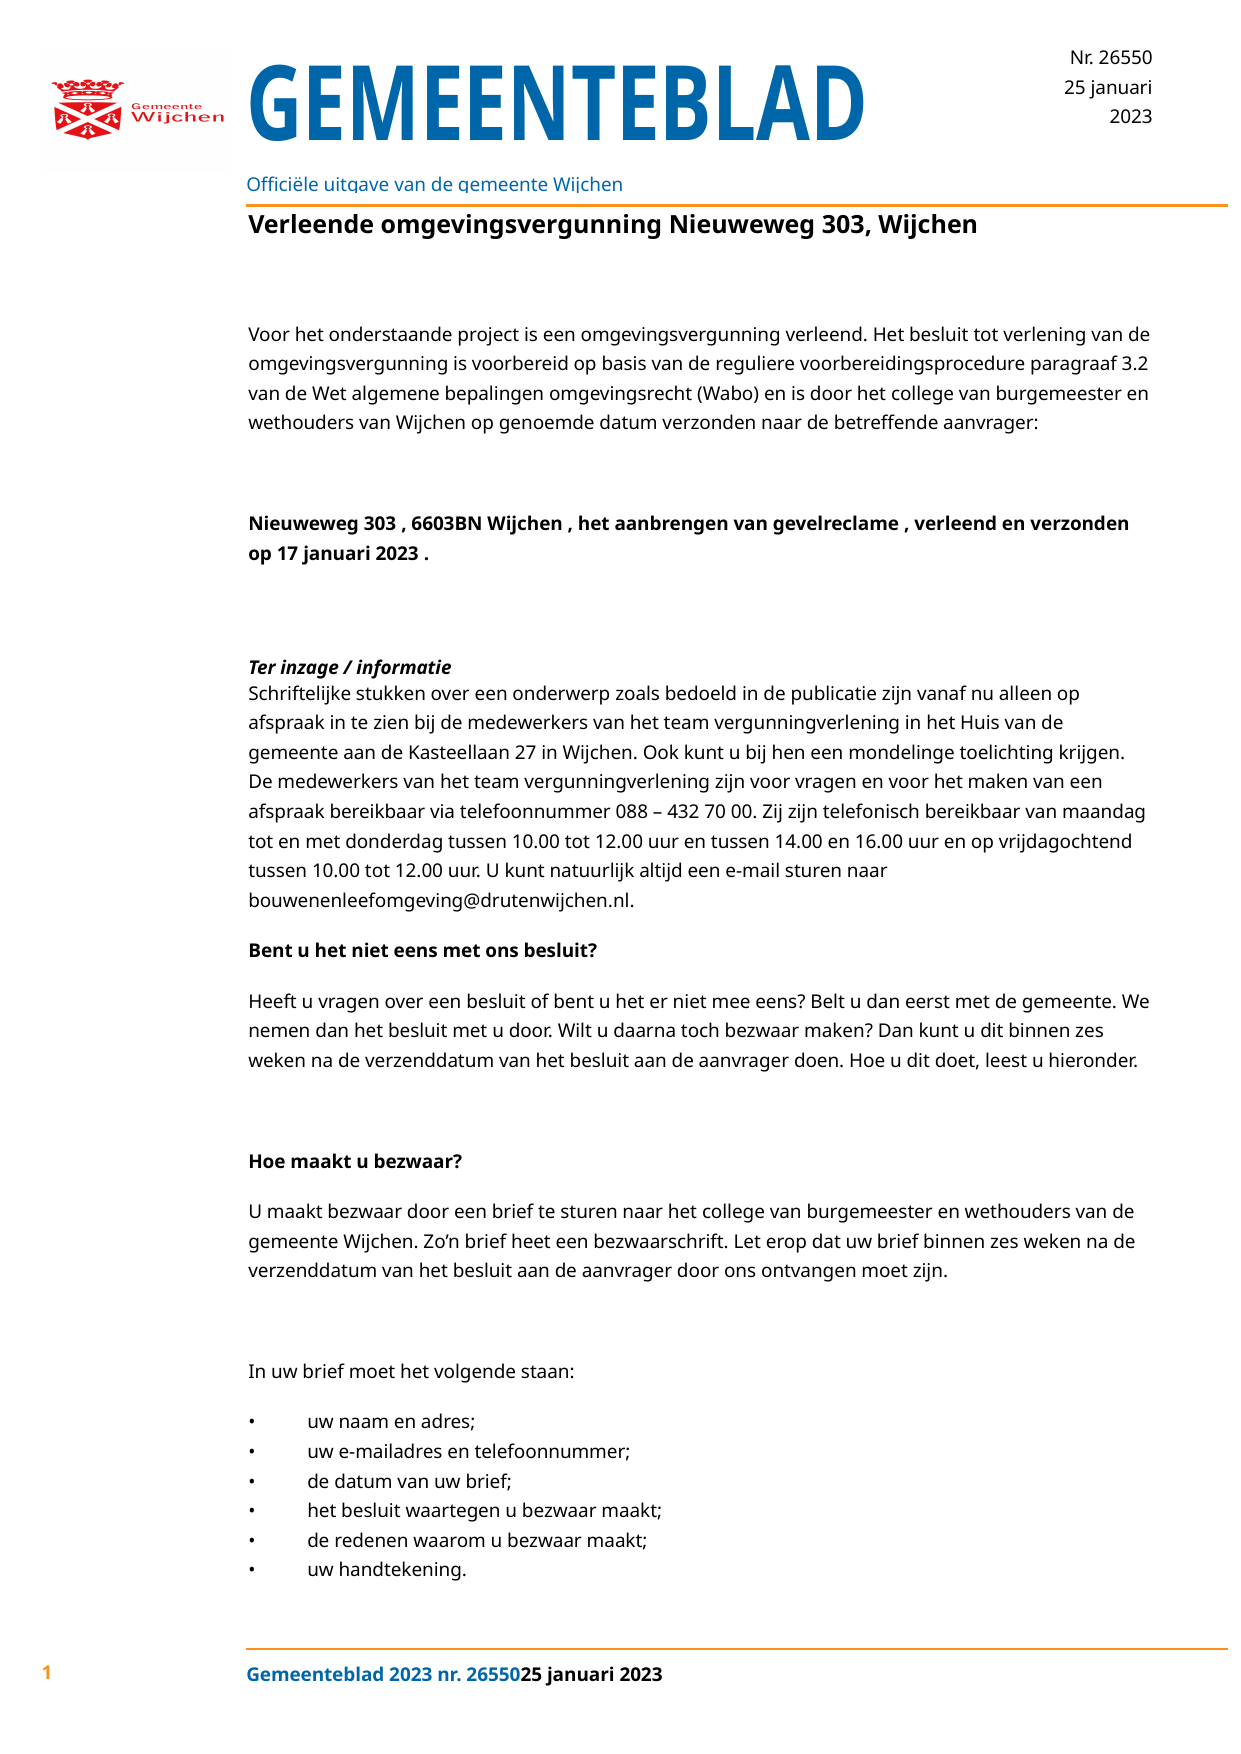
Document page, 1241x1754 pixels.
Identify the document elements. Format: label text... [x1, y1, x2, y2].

text Ter inzage / informatie [248, 654, 1152, 680]
list uw e-mailadres en telefoonnummer; [248, 1438, 1152, 1464]
text Nieuweweg 303 , 6603BN Wijchen , het aanbrengen van gevelreclame , verleend en verzonden op 17 januari 2023 . [248, 510, 1152, 566]
text U maakt bezwaar door een brief te sturen naar het college van burgemeester en wethouders van de gemeente Wijchen. Zo’n brief heet een bezwaarschrift. Let erop dat uw brief binnen zes weken na de verzenddatum van het besluit aan de aanvrager door ons ontvangen moet zijn. [248, 1198, 1152, 1283]
text Bent u het niet eens met ons besluit? [248, 937, 1152, 963]
picture [41, 47, 231, 172]
text Voor het onderstaande project is een omgevingsvergunning verleend. Het besluit tot verlening van de omgevingsvergunning is voorbereid op basis van de reguliere voorbereidingsprocedure paragraaf 3.2 van de Wet algemene bepalingen omgevingsrecht (Wabo) en is door het college van burgemeester en wethouders van Wijchen op genoemde datum verzonden naar de betreffende aanvrager: [248, 321, 1152, 435]
text Schriftelijke stukken over een onderwerp zoals bedoeld in de publicatie zijn vanaf nu alleen op afspraak in te zien bij de medewerkers van het team vergunningverlening in het Huis van de gemeente aan de Kasteellaan 27 in Wijchen. Ook kunt u bij hen een mondelinge toelichting krijgen. De medewerkers van het team vergunningverlening zijn voor vragen en voor het maken van een afspraak bereikbaar via telefoonnummer 088 – 432 70 00. Zij zijn telefonisch bereikbaar van maandag tot en met donderdag tussen 10.00 tot 12.00 uur en tussen 14.00 en 16.00 uur en op vrijdagochtend tussen 10.00 tot 12.00 uur. U kunt natuurlijk altijd een e-mail sturen naar bouwenenleefomgeving@drutenwijchen.nl. [248, 680, 1152, 913]
text In uw brief moet het volgende staan: [248, 1358, 1152, 1384]
text Verleende omgevingsvergunning Nieuweweg 303, Wijchen [248, 207, 1152, 241]
list de redenen waarom u bezwaar maakt; [248, 1527, 1152, 1553]
list uw handtekening. [248, 1557, 1152, 1582]
text Heeft u vragen over een besluit of bent u het er niet mee eens? Belt u dan eerst met de gemeente. We nemen dan het besluit met u door. Wilt u daarna toch bezwaar maken? Dan kunt u dit binnen zes weken na de verzenddatum van het besluit aan de aanvrager doen. Hoe u dit doet, leest u hieronder. [248, 988, 1152, 1073]
list uw naam en adres; [248, 1409, 1152, 1434]
list het besluit waartegen u bezwaar maakt; [248, 1497, 1152, 1523]
list de datum van uw brief; [248, 1468, 1152, 1494]
text Hoe maakt u bezwaar? [248, 1148, 1152, 1174]
